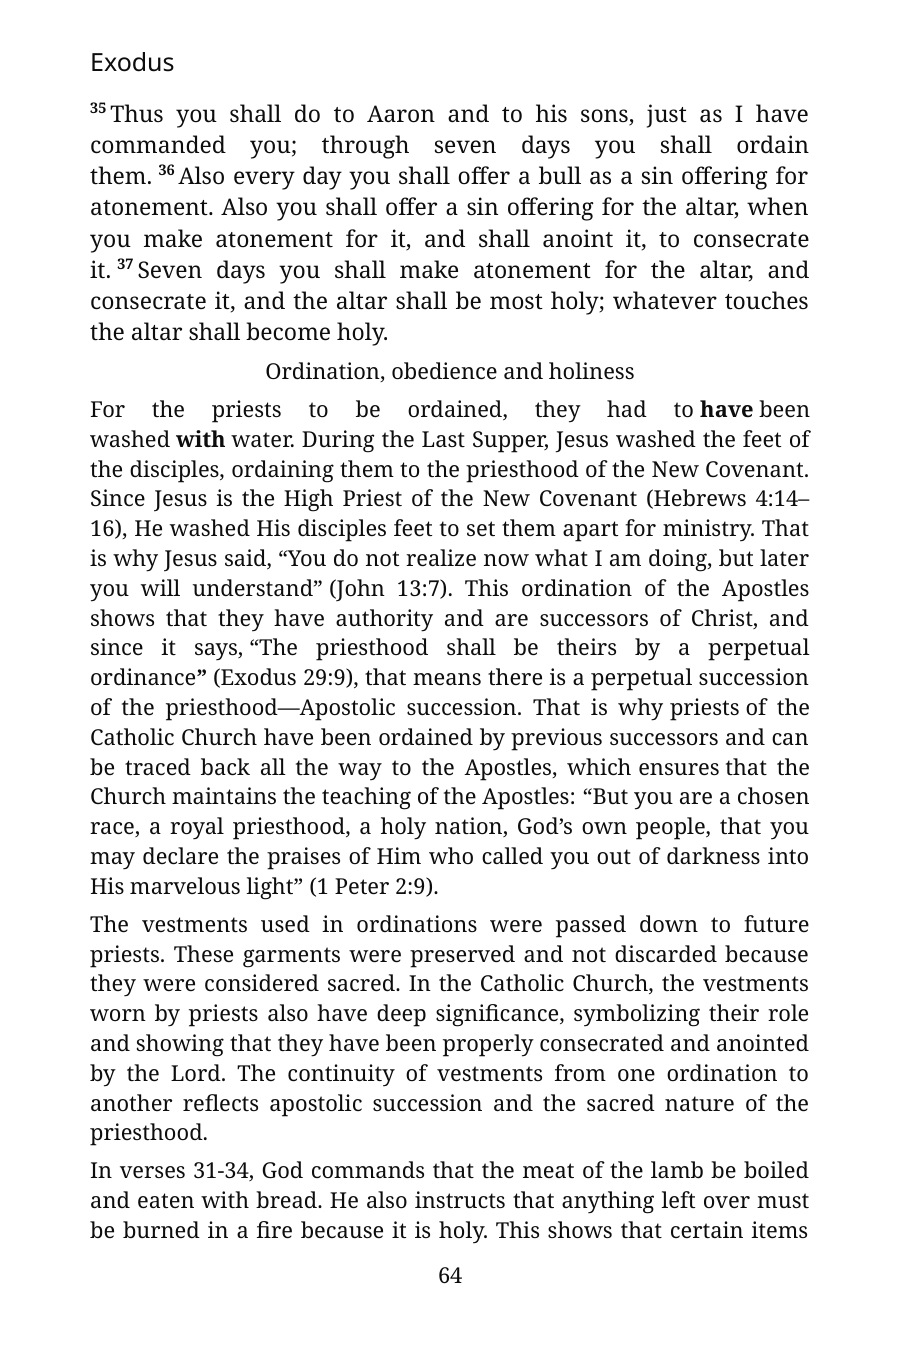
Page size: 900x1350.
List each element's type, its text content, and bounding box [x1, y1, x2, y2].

text 35 Thus you shall do to Aaron and to his sons, just as I have commanded you; through seven days you shall ordain them. 36 Also every day you shall offer a bull as a sin offering for atonement. Also you shall offer a sin offering for the altar, when you make atonement for it, and shall anoint it, to consecrate it. 37 Seven days you shall make atonement for the altar, and consecrate it, and the altar shall be most holy; whatever touches the altar shall become holy. [90, 97, 810, 347]
text For the priests to be ordained, they had to have been washed with water. During the Last Supper, Jesus washed the feet of the disciples, ordaining them to the priesthood of the New Covenant. Since Jesus is the High Priest of the New Covenant (Hebrews 4:14–16), He washed His disciples feet to set them apart for ministry. That is why Jesus said, “You do not realize now what I am doing, but later you will understand” (John 13:7). This ordination of the Apostles shows that they have authority and are successors of Christ, and since it says, “The priesthood shall be theirs by a perpetual ordinance” (Exodus 29:9), that means there is a perpetual succession of the priesthood—Apostolic succession. That is why priests of the Catholic Church have been ordained by previous successors and can be traced back all the way to the Apostles, which ensures that the Church maintains the teaching of the Apostles: “But you are a chosen race, a royal priesthood, a holy nation, God’s own people, that you may declare the praises of Him who called you out of darkness into His marvelous light” (1 Peter 2:9). [90, 394, 810, 900]
text In verses 31-34, God commands that the meat of the lamb be boiled and eaten with bread. He also instructs that anything left over must be burned in a fire because it is holy. This shows that certain items [90, 1155, 810, 1245]
text Ordination, obedience and holiness [90, 356, 810, 386]
text The vestments used in ordinations were passed down to future priests. These garments were preserved and not discarded because they were considered sacred. In the Catholic Church, the vestments worn by priests also have deep significance, symbolizing their role and showing that they have been properly consecrated and anointed by the Lord. The continuity of vestments from one ordination to another reflects apostolic succession and the sacred nature of the priesthood. [90, 909, 810, 1147]
